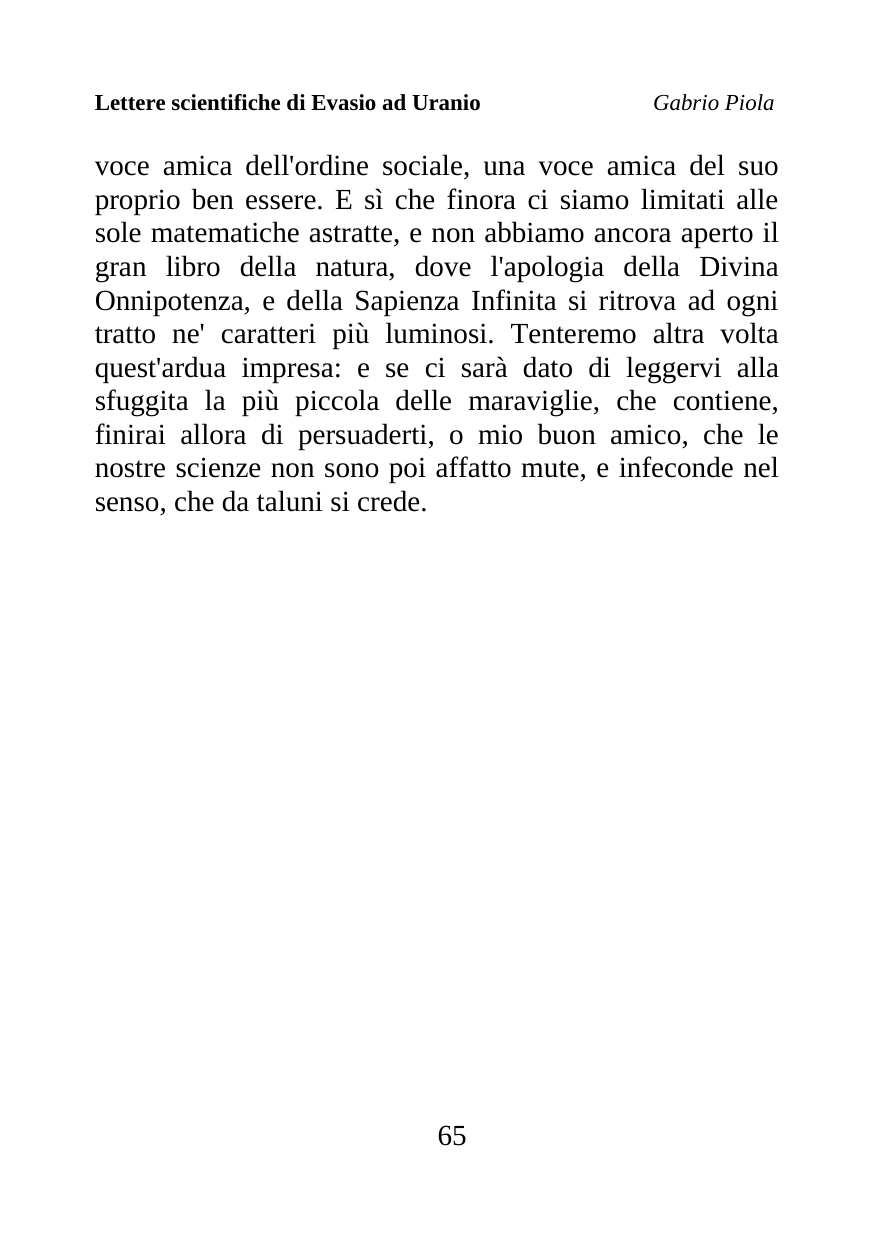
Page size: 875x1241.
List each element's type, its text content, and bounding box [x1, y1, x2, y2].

text voce amica dell'ordine sociale, una voce amica del suo proprio ben essere. E sì che finora ci siamo limitati alle sole matematiche astratte, e non abbiamo ancora aperto il gran libro della natura, dove l'apologia della Divina Onnipotenza, e della Sapienza Infinita si ritrova ad ogni tratto ne' caratteri più luminosi. Tenteremo altra volta quest'ardua impresa: e se ci sarà dato di leggervi alla sfuggita la più piccola delle maraviglie, che contiene, finirai allora di persuaderti, o mio buon amico, che le nostre scienze non sono poi affatto mute, e infeconde nel senso, che da taluni si crede. [94, 148, 779, 517]
